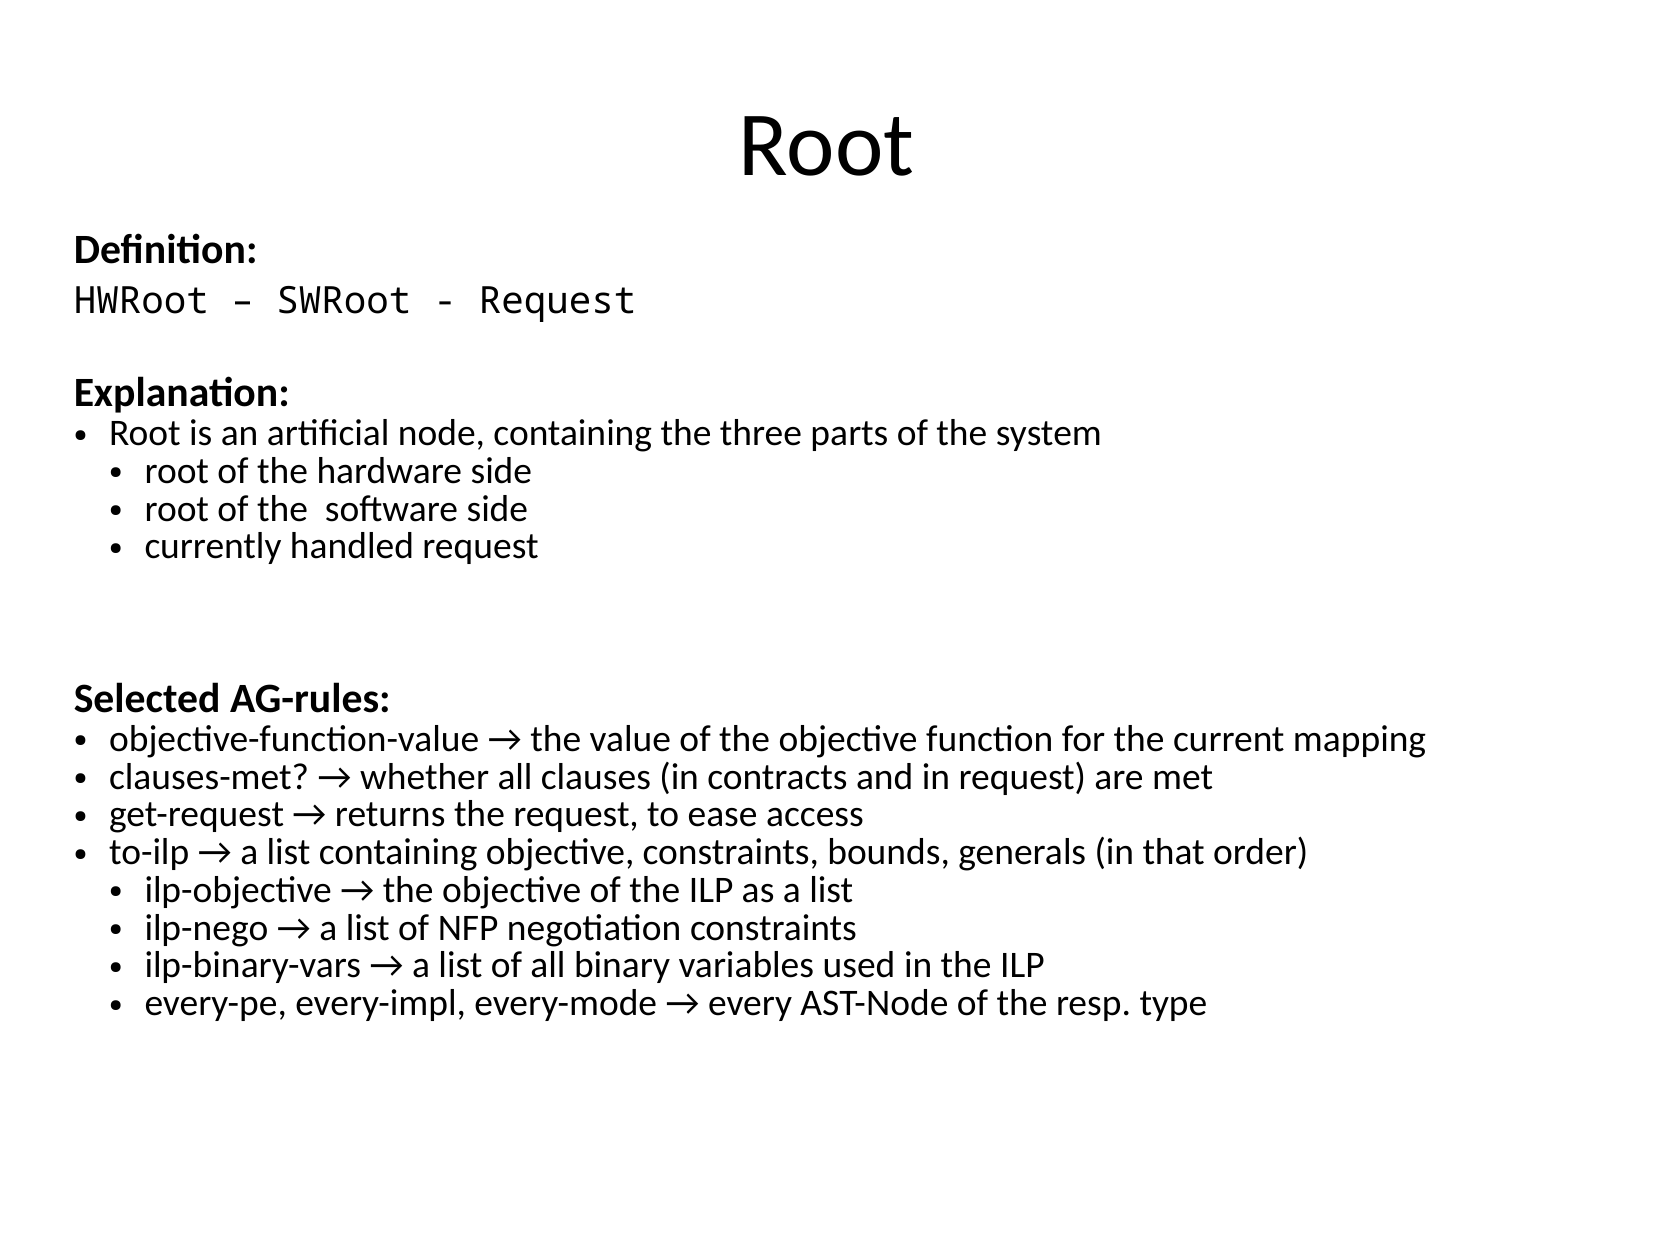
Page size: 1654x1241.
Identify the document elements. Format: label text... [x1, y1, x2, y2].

title Root [82, 49, 1571, 224]
text_box Definition: HWRoot – SWRoot - Request Explanation: Root is an artificial node, containing the three parts of the system root of the hardware side root of the software side currently handled request Selected AG-rules: objective-function-value → the value of the objective function for the current mapping clauses-met? → whether all clauses (in contracts and in request) are met get-request → returns the request, to ease access to-ilp → a list containing objective, constraints, bounds, generals (in that order) ilp-objective → the objective of the ILP as a list ilp-nego → a list of NFP negotiation constraints ilp-binary-vars → a list of all binary variables used in the ILP every-pe, every-impl, every-mode → every AST-Node of the resp. type [59, 224, 1595, 1015]
